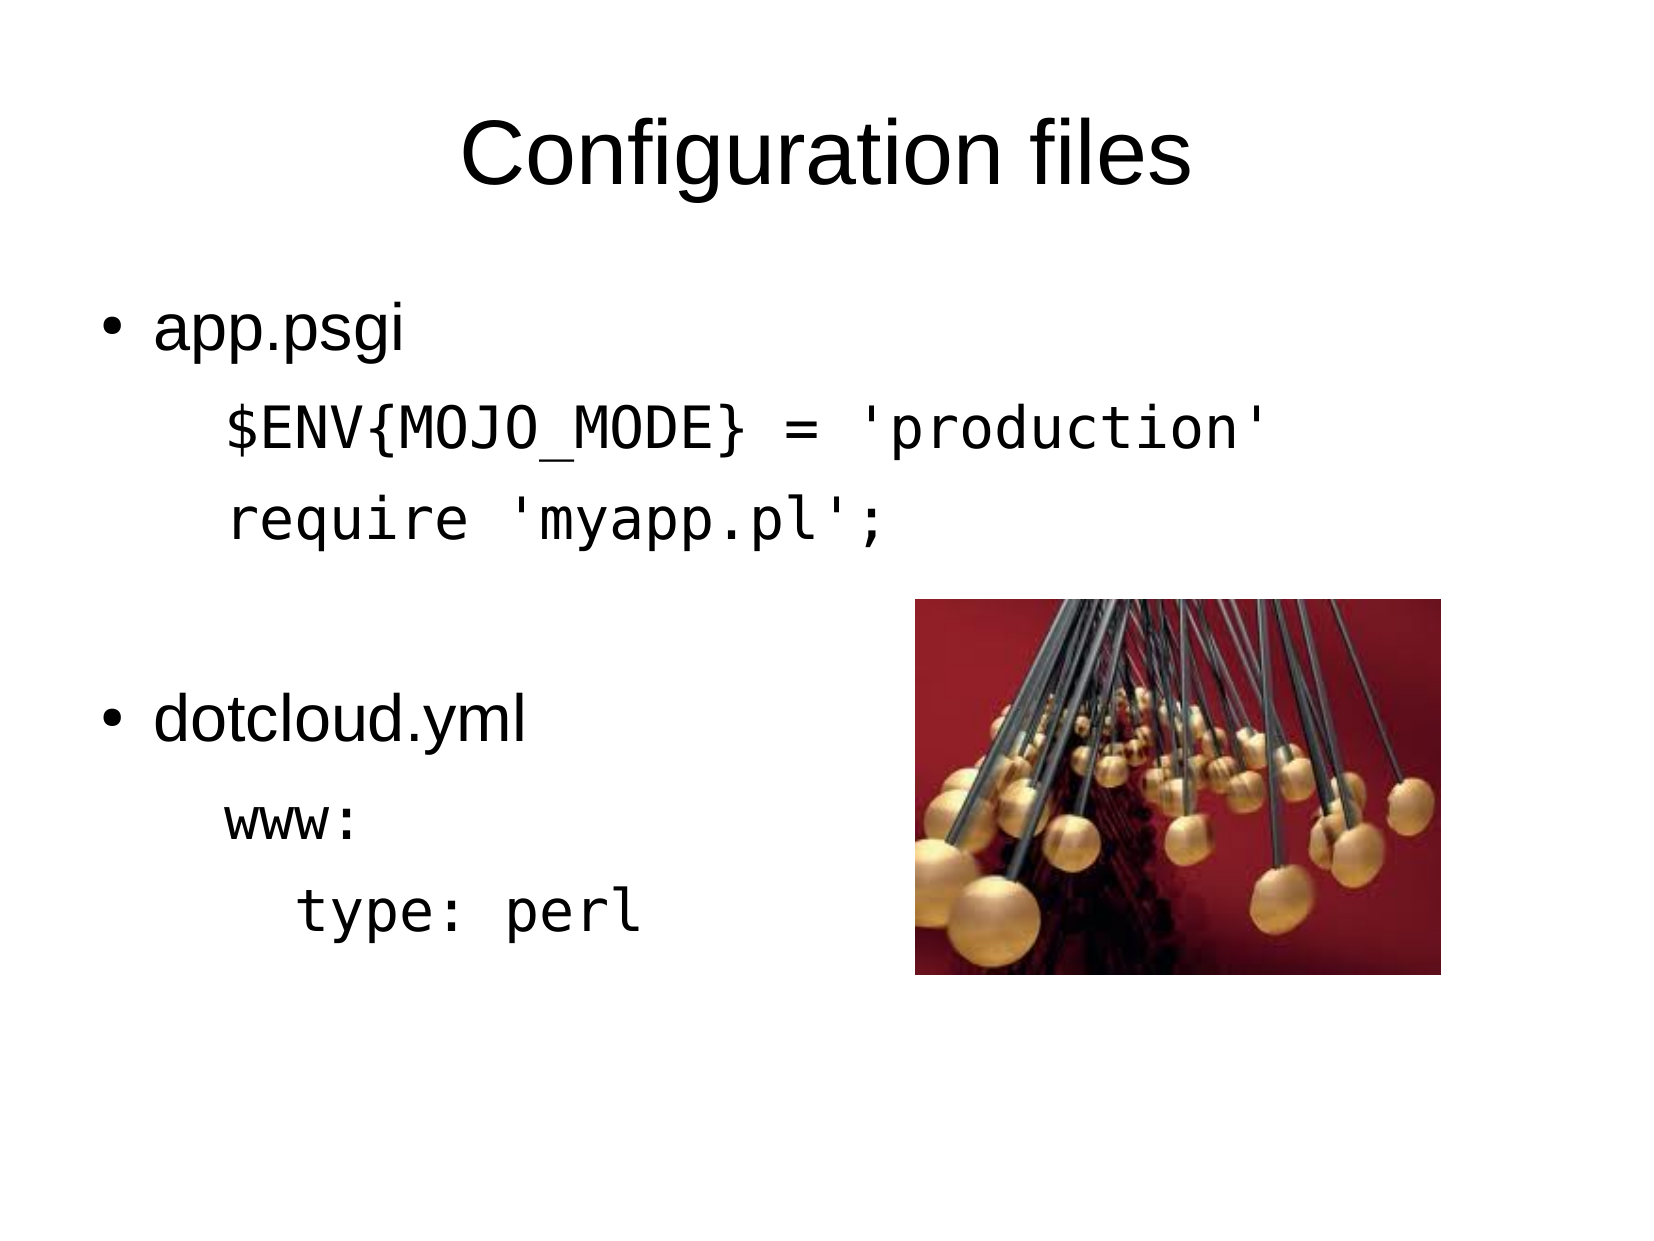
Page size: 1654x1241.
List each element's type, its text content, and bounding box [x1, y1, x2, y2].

picture [915, 599, 1441, 976]
list app.psgi $ENV{MOJO_MODE} = 'production' require 'myapp.pl'; dotcloud.yml www: type: perl [82, 290, 1538, 1010]
title Configuration files [82, 49, 1571, 257]
